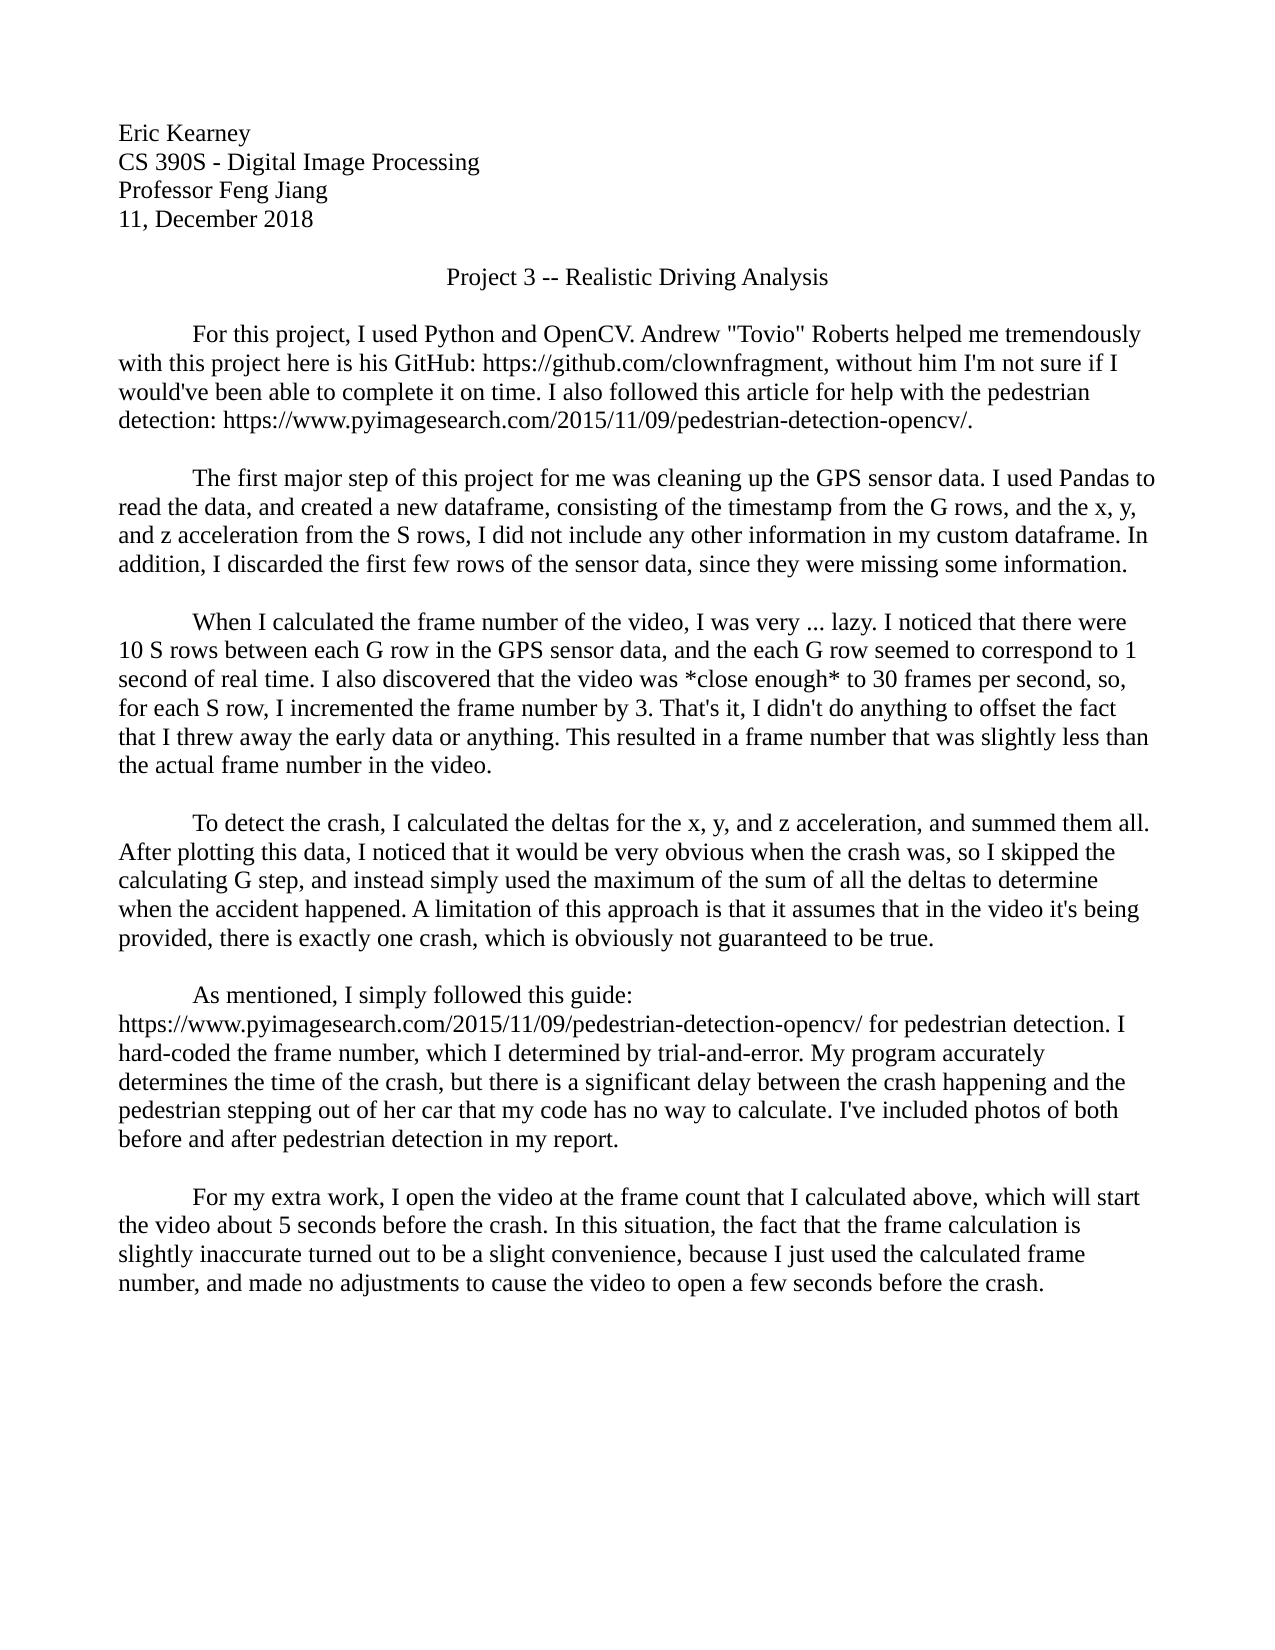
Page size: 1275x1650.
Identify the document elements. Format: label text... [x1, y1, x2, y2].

text As mentioned, I simply followed this guide: https://www.pyimagesearch.com/2015/11/09/pedestrian-detection-opencv/ for pedestrian detection. I hard-coded the frame number, which I determined by trial-and-error. My program accurately determines the time of the crash, but there is a significant delay between the crash happening and the pedestrian stepping out of her car that my code has no way to calculate. I've included photos of both before and after pedestrian detection in my report. [118, 981, 1157, 1153]
text When I calculated the frame number of the video, I was very ... lazy. I noticed that there were 10 S rows between each G row in the GPS sensor data, and the each G row seemed to correspond to 1 second of real time. I also discovered that the video was *close enough* to 30 frames per second, so, for each S row, I incremented the frame number by 3. That's it, I didn't do anything to offset the fact that I threw away the early data or anything. This resulted in a frame number that was slightly less than the actual frame number in the video. [118, 607, 1157, 779]
text For my extra work, I open the video at the frame count that I calculated above, which will start the video about 5 seconds before the crash. In this situation, the fact that the frame calculation is slightly inaccurate turned out to be a slight convenience, because I just used the calculated frame number, and made no adjustments to cause the video to open a few seconds before the crash. [118, 1182, 1157, 1297]
text Eric Kearney [118, 118, 1157, 147]
text To detect the crash, I calculated the deltas for the x, y, and z acceleration, and summed them all. After plotting this data, I noticed that it would be very obvious when the crash was, so I skipped the calculating G step, and instead simply used the maximum of the sum of all the deltas to determine when the accident happened. A limitation of this approach is that it assumes that in the video it's being provided, there is exactly one crash, which is obviously not guaranteed to be true. [118, 808, 1157, 952]
text Professor Feng Jiang [118, 176, 1157, 204]
text 11, December 2018 [118, 204, 1157, 233]
text CS 390S - Digital Image Processing [118, 147, 1157, 176]
text The first major step of this project for me was cleaning up the GPS sensor data. I used Pandas to read the data, and created a new dataframe, consisting of the timestamp from the G rows, and the x, y, and z acceleration from the S rows, I did not include any other information in my custom dataframe. In addition, I discarded the first few rows of the sensor data, since they were missing some information. [118, 463, 1157, 578]
text Project 3 -- Realistic Driving Analysis [118, 262, 1157, 291]
text For this project, I used Python and OpenCV. Andrew "Tovio" Roberts helped me tremendously with this project here is his GitHub: https://github.com/clownfragment, without him I'm not sure if I would've been able to complete it on time. I also followed this article for help with the pedestrian detection: https://www.pyimagesearch.com/2015/11/09/pedestrian-detection-opencv/. [118, 319, 1157, 434]
